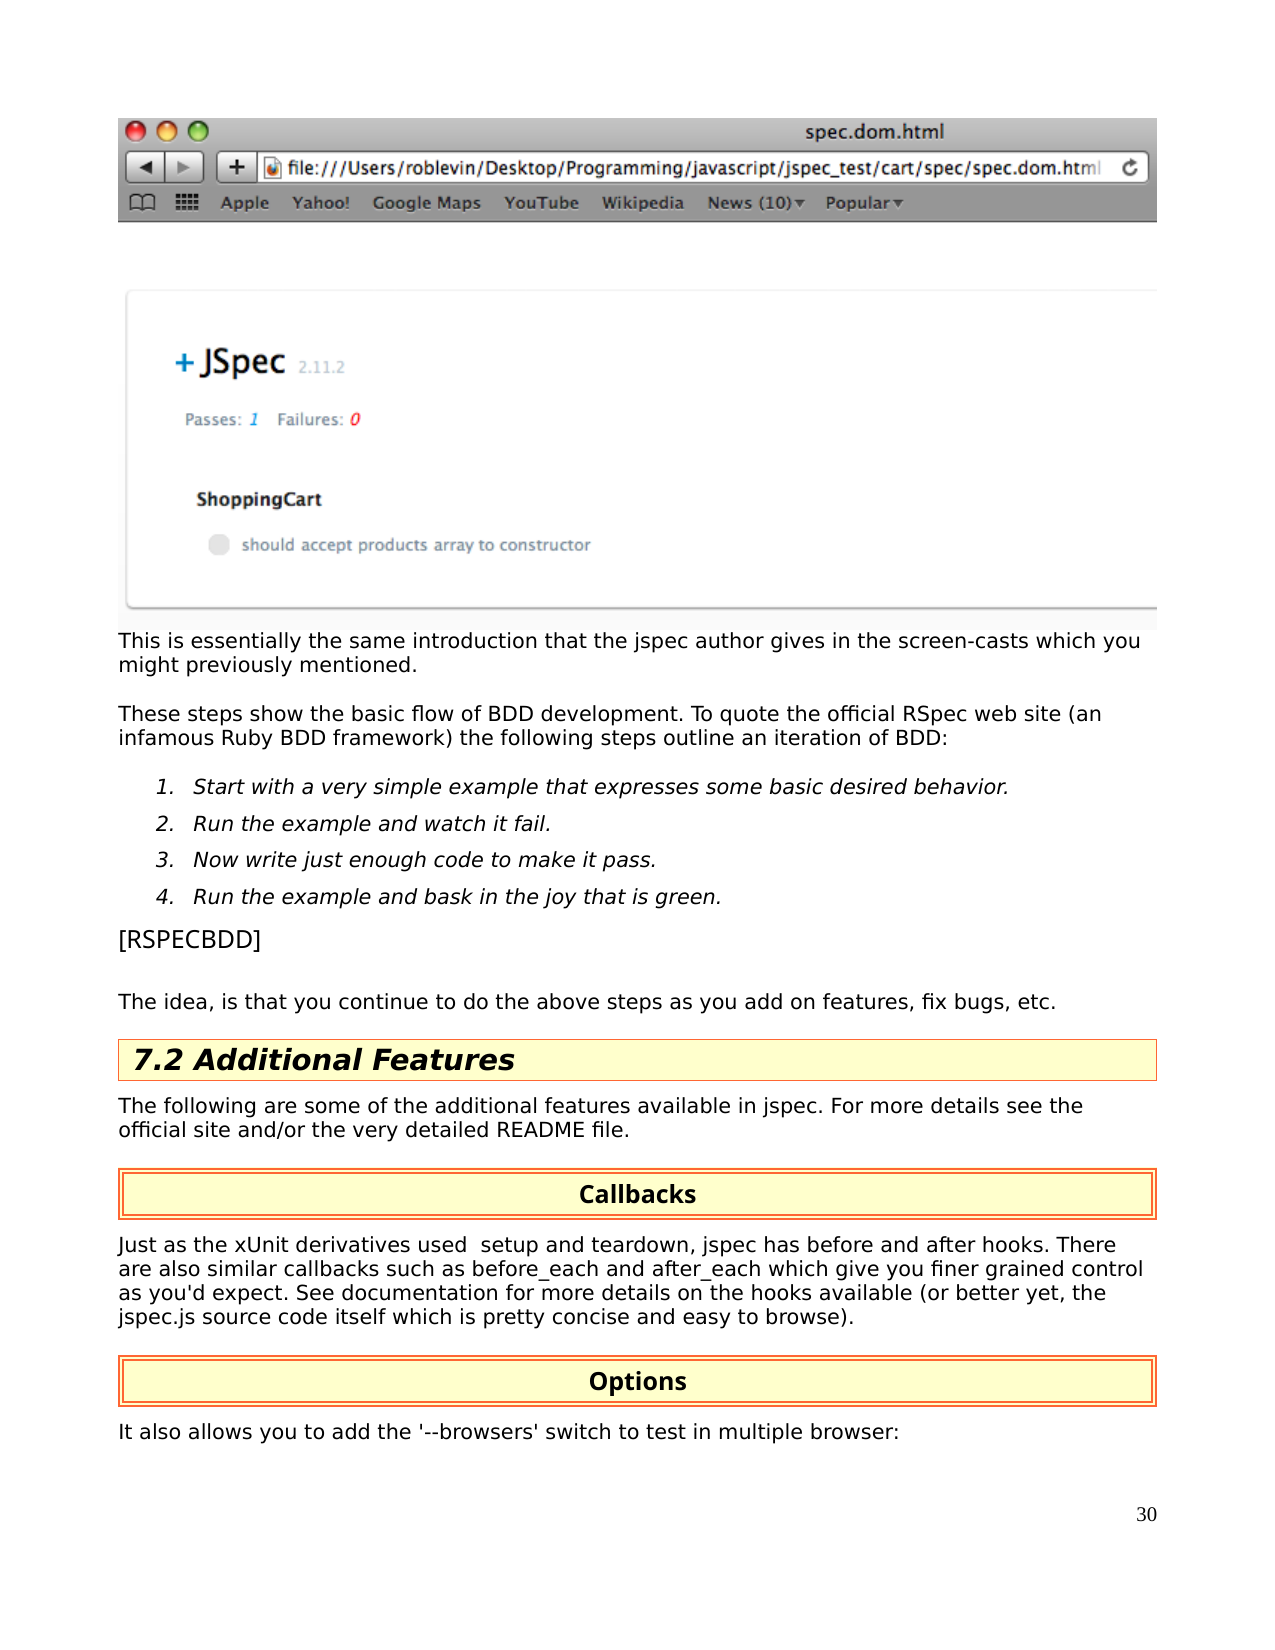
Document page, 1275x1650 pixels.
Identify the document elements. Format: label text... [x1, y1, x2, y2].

list Run the example and bask in the joy that is green. [156, 885, 1157, 909]
text These steps show the basic flow of BDD development. To quote the official RSpec web site (an infamous Ruby BDD framework) the following steps outline an iteration of BDD: [118, 702, 1157, 751]
list Now write just enough code to make it pass. [156, 848, 1157, 873]
text The idea, is that you continue to do the above steps as you add on features, fix bugs, etc. [118, 990, 1157, 1014]
list Start with a very simple example that expresses some basic desired behavior. [156, 775, 1157, 799]
text It also allows you to add the '--browsers' switch to test in multiple browser: [118, 1420, 1157, 1444]
list Run the example and watch it fail. [156, 812, 1157, 836]
picture [118, 118, 1157, 630]
text This is essentially the same introduction that the jspec author gives in the screen-casts which you might previously mentioned. [118, 630, 1157, 678]
subtitle 7.2 Additional Features [119, 1040, 1156, 1080]
text [RSPECBDD] [118, 922, 1157, 956]
text Just as the xUnit derivatives used setup and teardown, jspec has before and after hooks. There are also similar callbacks such as before_each and after_each which give you finer grained control as you'd expect. See documentation for more details on the hooks available (or better yet, the jspec.js source code itself which is pretty concise and easy to browse). [118, 1233, 1157, 1330]
text The following are some of the additional features available in jspec. For more details see the official site and/or the very detailed README file. [118, 1094, 1157, 1142]
